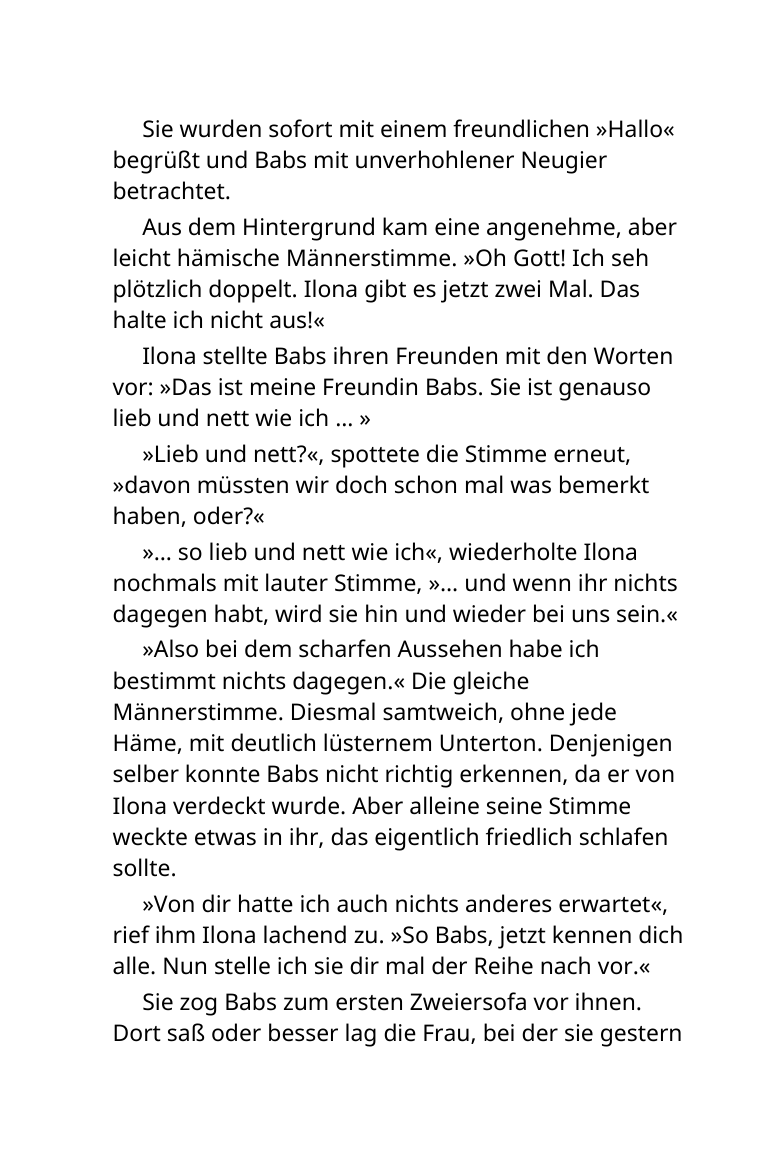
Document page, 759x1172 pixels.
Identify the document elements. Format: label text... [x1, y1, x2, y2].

text Sie wurden sofort mit einem freundlichen »Hallo« begrüßt und Babs mit unverhohlener Neugier betrachtet. [112, 112, 684, 206]
text Aus dem Hintergrund kam eine angenehme, aber leicht hämische Männerstimme. »Oh Gott! Ich seh plötzlich doppelt. Ilona gibt es jetzt zwei Mal. Das halte ich nicht aus!« [112, 210, 684, 335]
text »Lieb und nett?«, spottete die Stimme erneut, »davon müssten wir doch schon mal was bemerkt haben, oder?« [112, 437, 684, 531]
text »… so lieb und nett wie ich«, wiederholte Ilona nochmals mit lauter Stimme, »… und wenn ihr nichts dagegen habt, wird sie hin und wieder bei uns sein.« [112, 535, 684, 629]
text Ilona stellte Babs ihren Freunden mit den Worten vor: »Das ist meine Freundin Babs. Sie ist genauso lieb und nett wie ich … » [112, 339, 684, 433]
text »Von dir hatte ich auch nichts anderes erwartet«, rief ihm Ilona lachend zu. »So Babs, jetzt kennen dich alle. Nun stelle ich sie dir mal der Reihe nach vor.« [112, 887, 684, 981]
text Sie zog Babs zum ersten Zweiersofa vor ihnen. Dort saß oder besser lag die Frau, bei der sie gestern [112, 985, 684, 1048]
text »Also bei dem scharfen Aussehen habe ich bestimmt nichts dagegen.« Die gleiche Männerstimme. Diesmal samtweich, ohne jede Häme, mit deutlich lüsternem Unterton. Denjenigen selber konnte Babs nicht richtig erkennen, da er von Ilona verdeckt wurde. Aber alleine seine Stimme weckte etwas in ihr, das eigentlich friedlich schlafen sollte. [112, 633, 684, 883]
